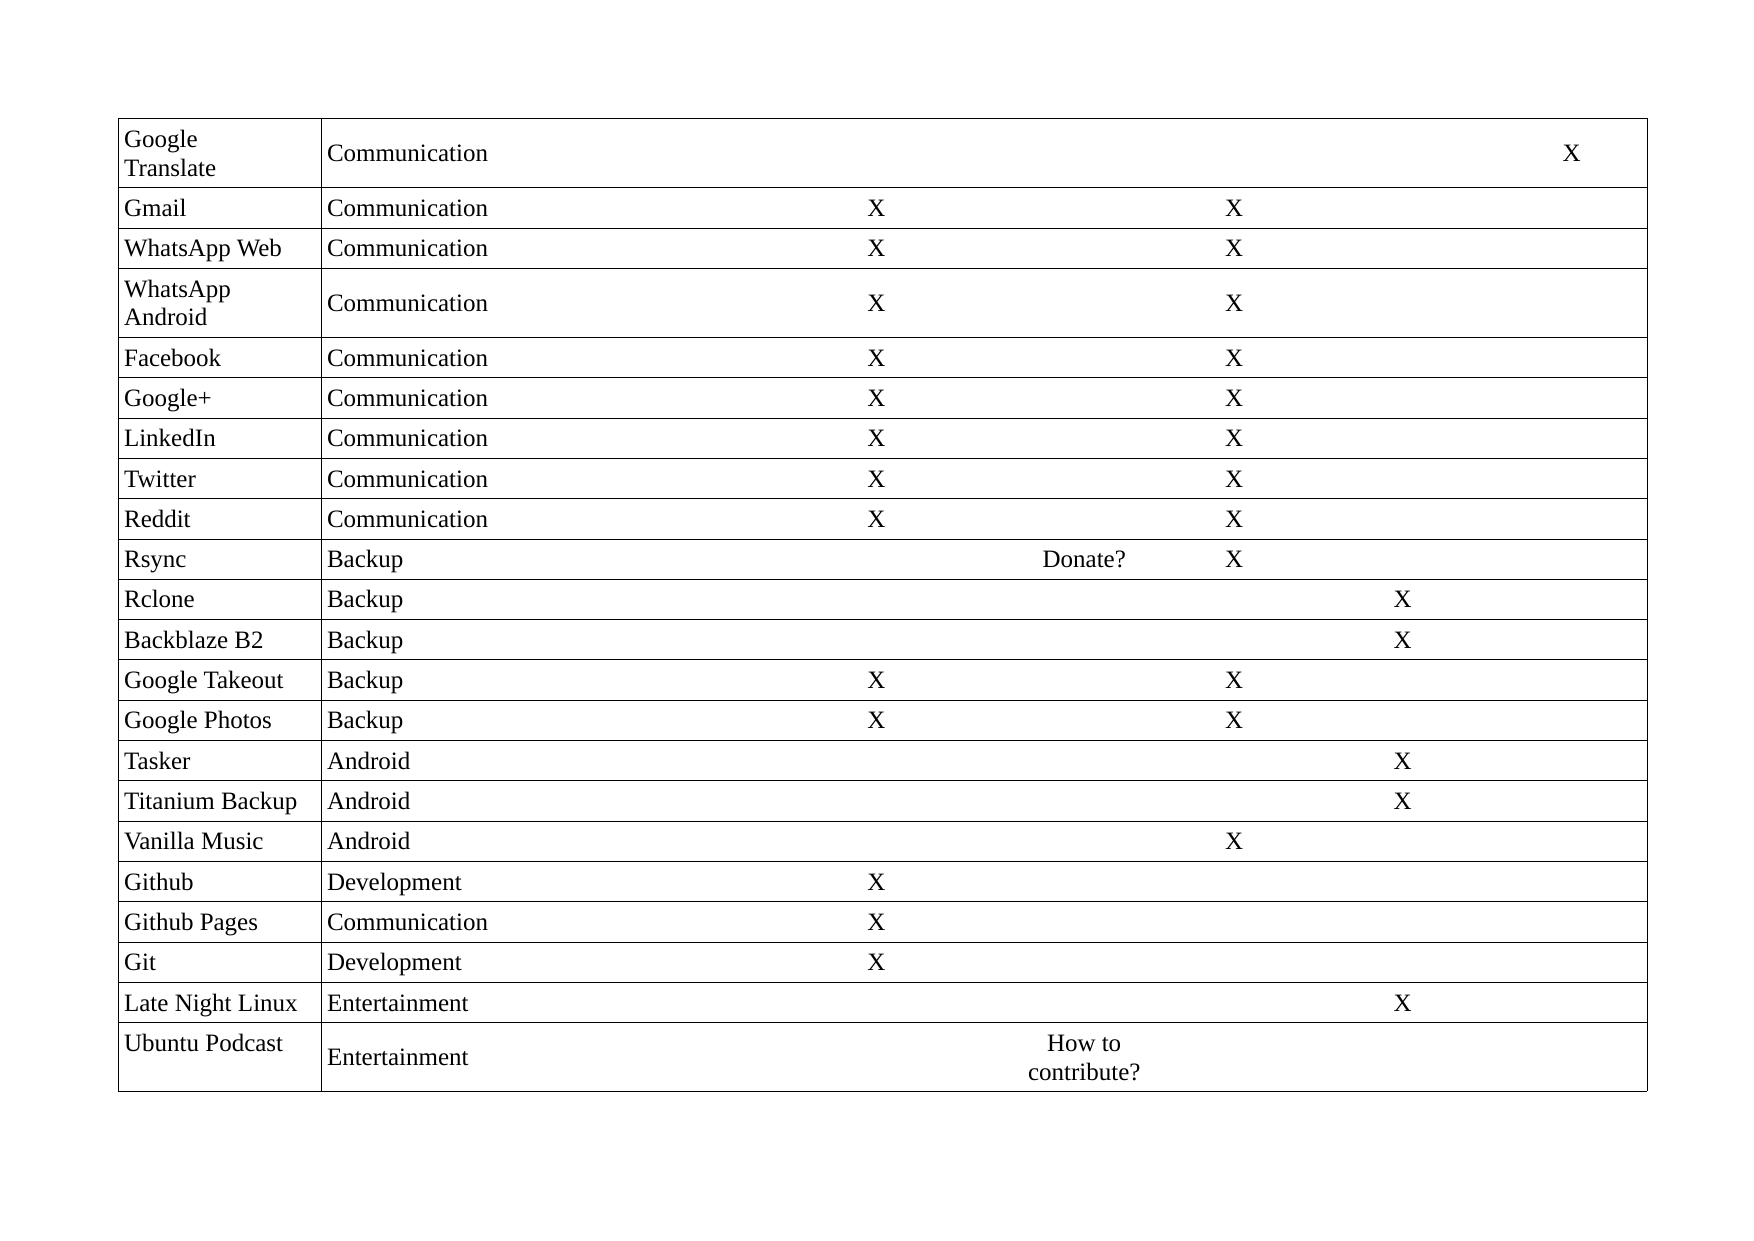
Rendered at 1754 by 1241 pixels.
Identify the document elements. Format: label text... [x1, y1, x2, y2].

table_cell [1496, 862, 1647, 901]
table_cell How to contribute? [1009, 1023, 1159, 1091]
table_cell [1159, 580, 1308, 619]
table_cell [503, 269, 743, 337]
table_cell [743, 781, 1009, 821]
table_cell [1309, 822, 1496, 861]
table_cell X [1309, 983, 1496, 1022]
table_cell [1159, 741, 1308, 780]
table_cell [1009, 701, 1159, 740]
table_cell Communication [322, 119, 502, 187]
table_cell [1159, 943, 1308, 982]
table_cell X [1159, 499, 1308, 538]
table_cell [1309, 862, 1496, 901]
table_cell [1009, 983, 1159, 1022]
table_cell [503, 459, 743, 498]
table_cell [1309, 540, 1496, 579]
table_cell [503, 660, 743, 700]
table_cell Backup [322, 660, 502, 700]
table_cell Backblaze B2 [119, 620, 321, 659]
table_cell [1496, 540, 1647, 579]
table_cell [503, 419, 743, 458]
table_cell [503, 943, 743, 982]
table_cell Development [322, 862, 502, 901]
table_cell Communication [322, 499, 502, 538]
table_cell [1009, 419, 1159, 458]
table_cell [1496, 499, 1647, 538]
table_cell X [743, 862, 1009, 901]
table_cell [1309, 419, 1496, 458]
table_cell X [743, 188, 1009, 227]
table_cell Twitter [119, 459, 321, 498]
table_cell [1009, 188, 1159, 227]
table_cell [1496, 459, 1647, 498]
table_cell [503, 540, 743, 579]
table_cell [1496, 338, 1647, 377]
table_cell [743, 1023, 1009, 1091]
table_cell X [1159, 822, 1308, 861]
table_cell [1309, 459, 1496, 498]
table_cell Communication [322, 902, 502, 942]
table_cell [1009, 499, 1159, 538]
table_cell [1159, 902, 1308, 942]
table_cell Entertainment [322, 983, 502, 1022]
table_cell X [1309, 781, 1496, 821]
table_cell Gmail [119, 188, 321, 227]
table_cell Late Night Linux [119, 983, 321, 1022]
table_cell LinkedIn [119, 419, 321, 458]
table_cell [1496, 419, 1647, 458]
table_cell [1309, 943, 1496, 982]
table_cell Vanilla Music [119, 822, 321, 861]
table_cell [503, 119, 743, 187]
table_cell X [743, 660, 1009, 700]
table_cell Android [322, 781, 502, 821]
table_cell [1496, 378, 1647, 417]
table_cell Donate? [1009, 540, 1159, 579]
table_cell Google Translate [119, 119, 321, 187]
table_cell [503, 499, 743, 538]
table_cell X [1496, 119, 1647, 187]
table_cell [503, 580, 743, 619]
table_cell [1309, 701, 1496, 740]
table_cell Development [322, 943, 502, 982]
table_cell [1159, 862, 1308, 901]
table_cell [503, 701, 743, 740]
table_cell WhatsApp Web [119, 229, 321, 268]
table_cell X [1309, 580, 1496, 619]
table_cell [1309, 338, 1496, 377]
table_cell [1309, 119, 1496, 187]
table_cell [1309, 660, 1496, 700]
table_cell [743, 540, 1009, 579]
table_cell [743, 822, 1009, 861]
table_cell [1009, 660, 1159, 700]
table_cell Entertainment [322, 1023, 502, 1091]
table_cell [503, 1023, 743, 1091]
table_cell Google+ [119, 378, 321, 417]
table_cell X [1159, 229, 1308, 268]
table_cell [1496, 741, 1647, 780]
table_cell [1009, 269, 1159, 337]
table_cell [1496, 902, 1647, 942]
table_cell [1496, 660, 1647, 700]
table_cell Communication [322, 338, 502, 377]
table_cell Google Photos [119, 701, 321, 740]
table_cell WhatsApp Android [119, 269, 321, 337]
table_cell [1309, 1023, 1496, 1091]
table_cell [1009, 338, 1159, 377]
table_cell [503, 902, 743, 942]
table_cell [503, 983, 743, 1022]
table_cell [1496, 188, 1647, 227]
table_cell Tasker [119, 741, 321, 780]
table_cell X [743, 902, 1009, 942]
table_cell [503, 741, 743, 780]
table_cell [503, 620, 743, 659]
table_cell [1496, 943, 1647, 982]
table_cell X [1159, 701, 1308, 740]
table_cell Rsync [119, 540, 321, 579]
table_cell Android [322, 741, 502, 780]
table_cell [743, 983, 1009, 1022]
table_cell Facebook [119, 338, 321, 377]
table_cell X [743, 499, 1009, 538]
table_cell X [1159, 188, 1308, 227]
table_cell [1309, 269, 1496, 337]
table_cell X [1309, 741, 1496, 780]
table_cell [503, 822, 743, 861]
table_cell [1159, 119, 1308, 187]
table_cell Titanium Backup [119, 781, 321, 821]
table_cell [1309, 378, 1496, 417]
table_cell X [1309, 620, 1496, 659]
table_cell [1159, 781, 1308, 821]
table_cell X [743, 269, 1009, 337]
table_cell [1009, 229, 1159, 268]
table_cell Git [119, 943, 321, 982]
table_cell Communication [322, 459, 502, 498]
table_cell X [1159, 459, 1308, 498]
table_cell X [1159, 269, 1308, 337]
table_cell Communication [322, 419, 502, 458]
table_cell [503, 229, 743, 268]
table_cell Communication [322, 229, 502, 268]
table_cell X [743, 701, 1009, 740]
table_cell [743, 119, 1009, 187]
table_cell [503, 862, 743, 901]
table_cell Backup [322, 540, 502, 579]
table_cell [1309, 902, 1496, 942]
table_cell X [743, 943, 1009, 982]
table_cell [1009, 741, 1159, 780]
table_cell [1309, 499, 1496, 538]
table_cell [1159, 620, 1308, 659]
table_cell [1496, 822, 1647, 861]
table_cell X [743, 229, 1009, 268]
table_cell Github Pages [119, 902, 321, 942]
table_cell [1496, 620, 1647, 659]
table_cell Reddit [119, 499, 321, 538]
table_cell Github [119, 862, 321, 901]
table_cell Backup [322, 620, 502, 659]
table_cell X [743, 419, 1009, 458]
table_cell [1159, 983, 1308, 1022]
table_cell [1009, 620, 1159, 659]
table_cell Rclone [119, 580, 321, 619]
table_cell X [1159, 660, 1308, 700]
table_cell X [743, 378, 1009, 417]
table_cell [1496, 781, 1647, 821]
table_cell [1009, 902, 1159, 942]
table_cell Android [322, 822, 502, 861]
table_cell Backup [322, 701, 502, 740]
table_cell X [1159, 378, 1308, 417]
table_cell [1009, 781, 1159, 821]
table_cell X [743, 338, 1009, 377]
table_cell Backup [322, 580, 502, 619]
table_cell [503, 378, 743, 417]
table_cell X [1159, 419, 1308, 458]
table_cell [1009, 119, 1159, 187]
table_cell [1309, 229, 1496, 268]
table_cell [1009, 580, 1159, 619]
table_cell [1496, 1023, 1647, 1091]
table_cell [1496, 229, 1647, 268]
table_cell [1496, 701, 1647, 740]
table_cell [743, 620, 1009, 659]
table_cell [743, 741, 1009, 780]
table_cell X [743, 459, 1009, 498]
table_cell [1009, 822, 1159, 861]
table_cell Communication [322, 378, 502, 417]
table_cell [1496, 983, 1647, 1022]
table_cell X [1159, 338, 1308, 377]
table_cell [743, 580, 1009, 619]
table_cell Ubuntu Podcast [119, 1023, 321, 1091]
table_cell [503, 338, 743, 377]
table_cell [1009, 378, 1159, 417]
table_cell [1496, 580, 1647, 619]
table_cell [1009, 943, 1159, 982]
table_cell [1009, 862, 1159, 901]
table_cell Communication [322, 188, 502, 227]
table_cell [1309, 188, 1496, 227]
table_cell [1009, 459, 1159, 498]
table_cell [1159, 1023, 1308, 1091]
table_cell X [1159, 540, 1308, 579]
table_cell [1496, 269, 1647, 337]
table_cell [503, 188, 743, 227]
table_cell [503, 781, 743, 821]
table_cell Communication [322, 269, 502, 337]
table_cell Google Takeout [119, 660, 321, 700]
